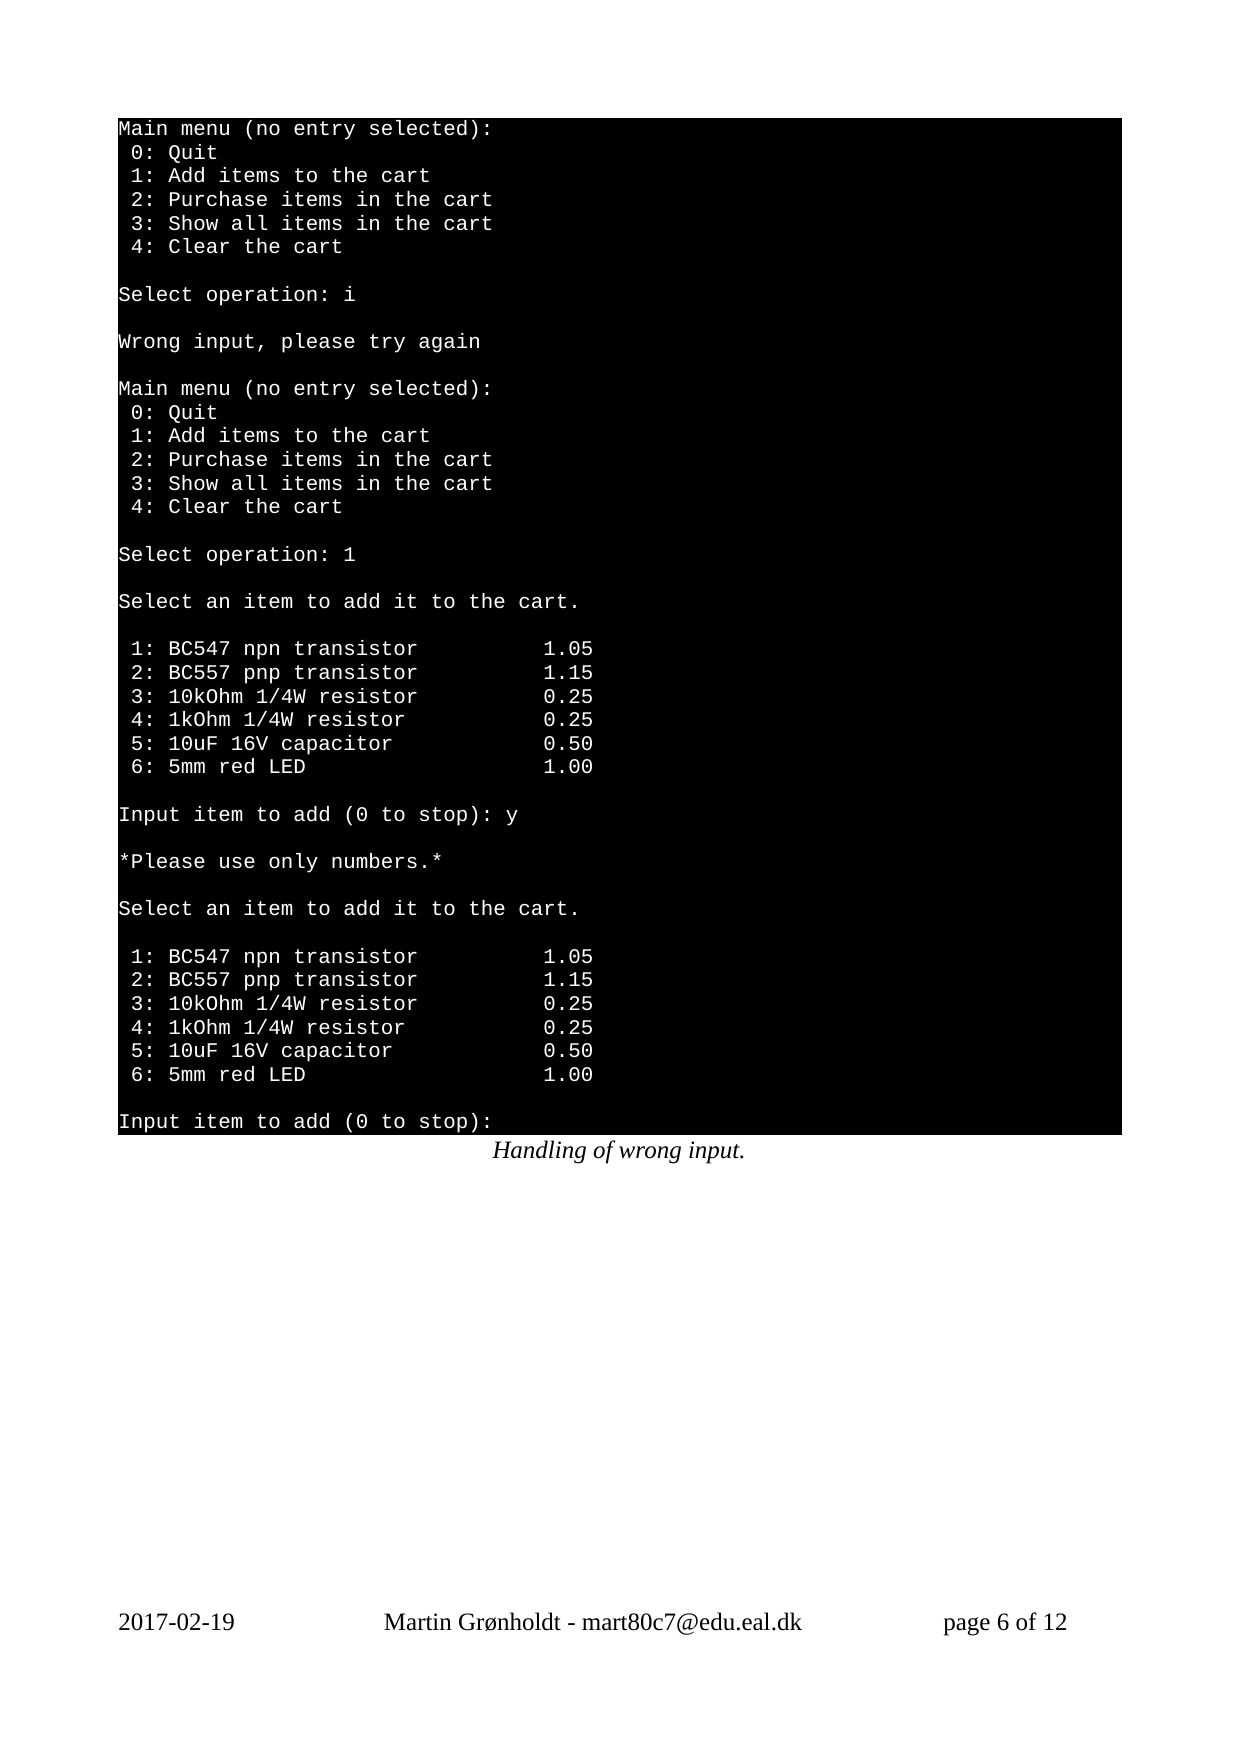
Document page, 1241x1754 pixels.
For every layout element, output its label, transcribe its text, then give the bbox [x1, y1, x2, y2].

text 3: Show all items in the cart [118, 213, 1122, 236]
text Main menu (no entry selected): [118, 118, 1122, 142]
text Input item to add (0 to stop): y [118, 804, 1122, 827]
text 6: 5mm red LED 1.00 [118, 1064, 1122, 1088]
text 3: 10kOhm 1/4W resistor 0.25 [118, 993, 1122, 1017]
text 4: 1kOhm 1/4W resistor 0.25 [118, 709, 1122, 733]
text Wrong input, please try again [118, 331, 1122, 354]
text 3: Show all items in the cart [118, 473, 1122, 496]
text 0: Quit [118, 142, 1122, 165]
text 2: BC557 pnp transistor 1.15 [118, 662, 1122, 686]
text Select an item to add it to the cart. [118, 898, 1122, 922]
text Select operation: i [118, 284, 1122, 307]
text Select an item to add it to the cart. [118, 591, 1122, 615]
text 5: 10uF 16V capacitor 0.50 [118, 1040, 1122, 1064]
text 5: 10uF 16V capacitor 0.50 [118, 733, 1122, 757]
text 2: Purchase items in the cart [118, 189, 1122, 213]
text 0: Quit [118, 402, 1122, 426]
text 1: Add items to the cart [118, 165, 1122, 189]
text 4: 1kOhm 1/4W resistor 0.25 [118, 1017, 1122, 1040]
text 1: BC547 npn transistor 1.05 [118, 638, 1122, 662]
text 2: Purchase items in the cart [118, 449, 1122, 473]
text 4: Clear the cart [118, 496, 1122, 520]
text Select operation: 1 [118, 544, 1122, 567]
text 3: 10kOhm 1/4W resistor 0.25 [118, 686, 1122, 709]
text Input item to add (0 to stop): [118, 1111, 1122, 1135]
text 4: Clear the cart [118, 236, 1122, 260]
text 2: BC557 pnp transistor 1.15 [118, 969, 1122, 993]
text Main menu (no entry selected): [118, 378, 1122, 402]
text 1: BC547 npn transistor 1.05 [118, 946, 1122, 969]
text 6: 5mm red LED 1.00 [118, 757, 1122, 780]
text *Please use only numbers.* [118, 851, 1122, 875]
text 1: Add items to the cart [118, 426, 1122, 449]
text Handling of wrong input. [118, 1135, 1122, 1164]
